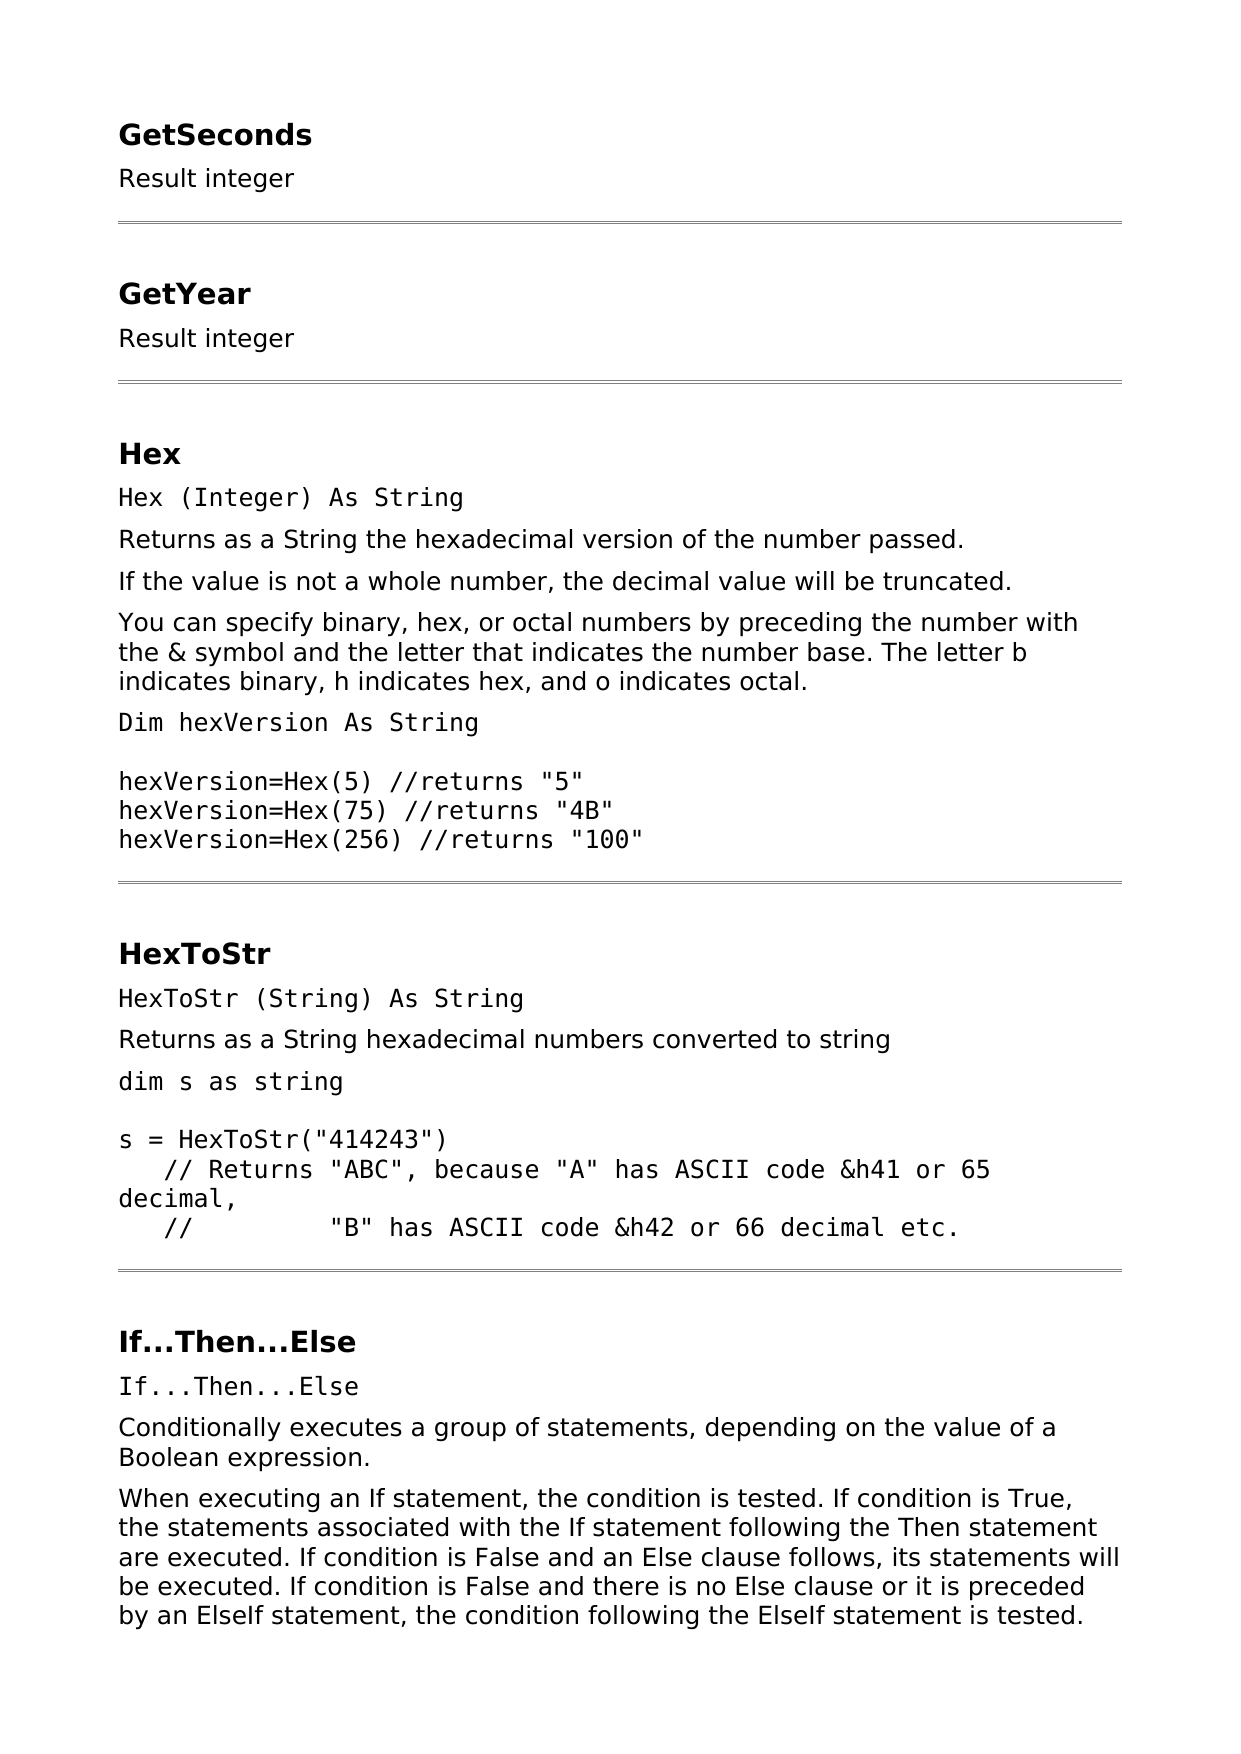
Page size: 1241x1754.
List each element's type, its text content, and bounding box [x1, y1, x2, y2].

text Hex (Integer) As String [118, 483, 1122, 513]
text dim s as string s = HexToStr("414243") // Returns "ABC", because "A" has ASCII code &h41 or 65 decimal, // "B" has ASCII code &h42 or 66 decimal etc. [118, 1067, 1122, 1242]
subtitle GetYear [118, 278, 1122, 312]
text HexToStr (String) As String [118, 984, 1122, 1013]
text Conditionally executes a group of statements, depending on the value of a Boolean expression. [118, 1413, 1122, 1472]
subtitle HexToStr [118, 937, 1122, 971]
subtitle GetSeconds [118, 118, 1122, 152]
text Returns as a String the hexadecimal version of the number passed. [118, 525, 1122, 554]
text If...Then...Else [118, 1372, 1122, 1401]
text Returns as a String hexadecimal numbers converted to string [118, 1026, 1122, 1055]
subtitle Hex [118, 437, 1122, 471]
text Result integer [118, 164, 1122, 194]
subtitle If...Then...Else [118, 1325, 1122, 1359]
text If the value is not a whole number, the decimal value will be truncated. [118, 567, 1122, 596]
text When executing an If statement, the condition is tested. If condition is True, the statements associated with the If statement following the Then statement are executed. If condition is False and an Else clause follows, its statements will be executed. If condition is False and there is no Else clause or it is preceded by an ElseIf statement, the condition following the ElseIf statement is tested. [118, 1484, 1122, 1630]
text You can specify binary, hex, or octal numbers by preceding the number with the & symbol and the letter that indicates the number base. The letter b indicates binary, h indicates hex, and o indicates octal. [118, 608, 1122, 696]
text Result integer [118, 324, 1122, 353]
text Dim hexVersion As String hexVersion=Hex(5) //returns "5" hexVersion=Hex(75) //returns "4B" hexVersion=Hex(256) //returns "100" [118, 708, 1122, 854]
